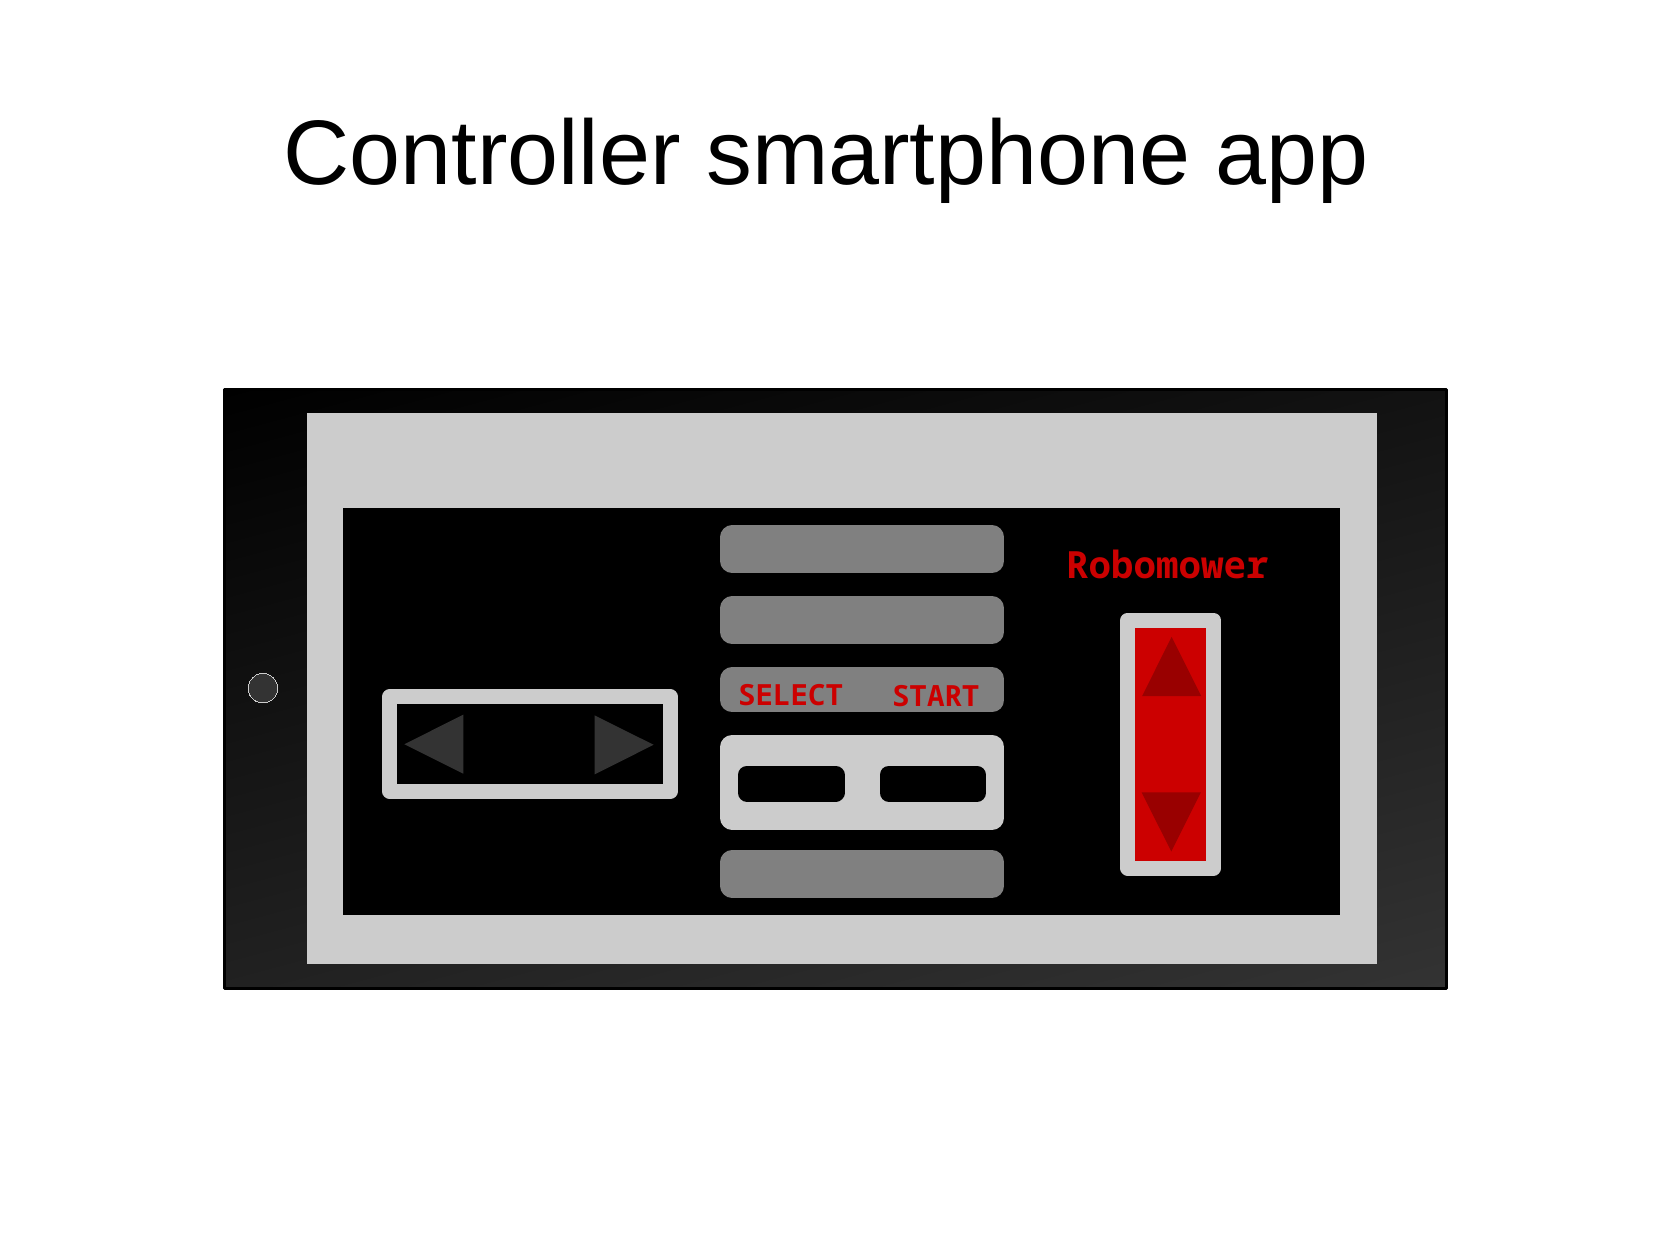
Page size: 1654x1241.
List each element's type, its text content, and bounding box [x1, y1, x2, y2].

title Controller smartphone app [82, 49, 1571, 257]
text_box Robomower [1051, 531, 1297, 591]
text_box START [877, 667, 1006, 717]
text_box SELECT [723, 667, 866, 717]
text_box [224, 389, 1447, 989]
